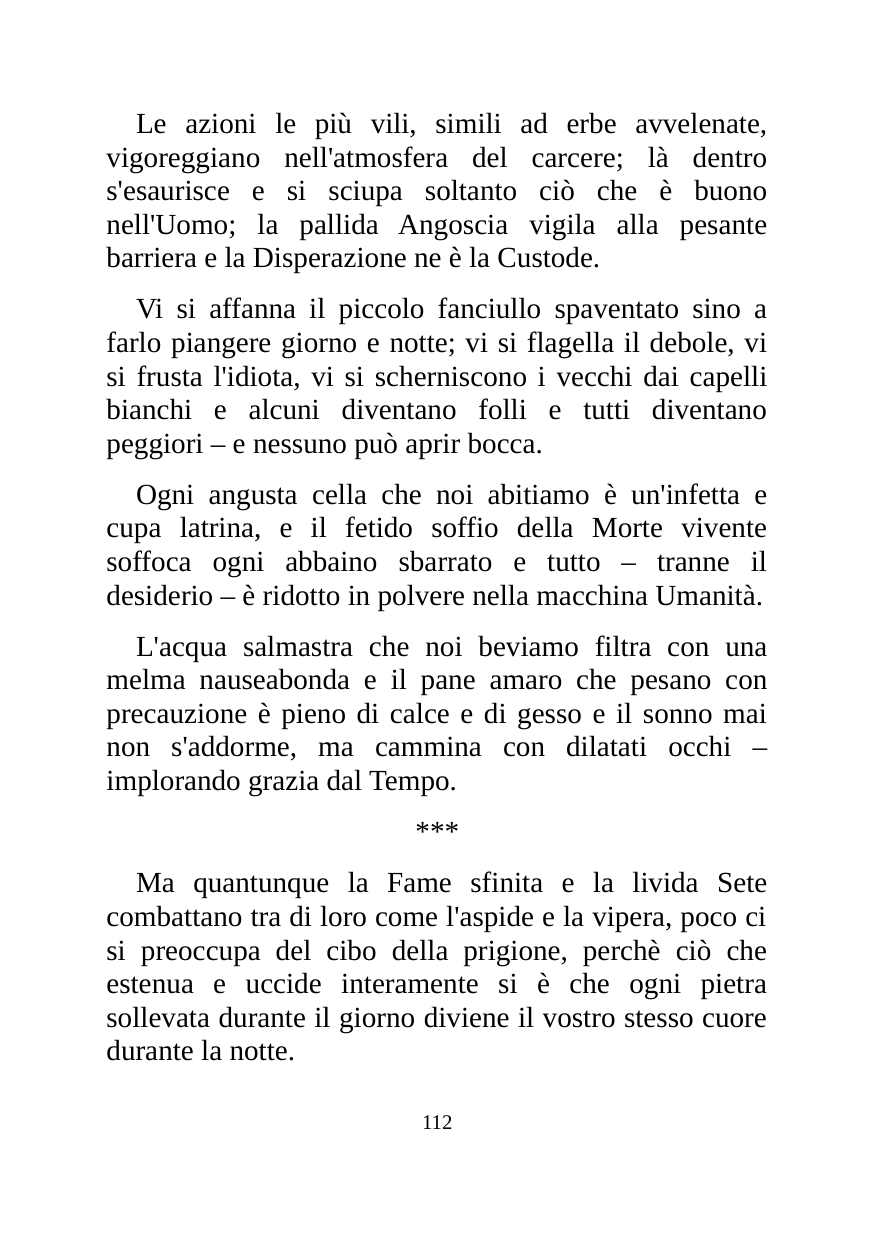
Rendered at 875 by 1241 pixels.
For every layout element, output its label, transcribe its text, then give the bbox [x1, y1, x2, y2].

text Le azioni le più vili, simili ad erbe avvelenate, vigoreggiano nell'atmosfera del carcere; là dentro s'esaurisce e si sciupa soltanto ciò che è buono nell'Uomo; la pallida Angoscia vigila alla pesante barriera e la Disperazione ne è la Custode. [106, 106, 768, 274]
text *** [106, 814, 768, 848]
text Ma quantunque la Fame sfinita e la livida Sete combattano tra di loro come l'aspide e la vipera, poco ci si preoccupa del cibo della prigione, perchè ciò che estenua e uccide interamente si è che ogni pietra sollevata durante il giorno diviene il vostro stesso cuore durante la notte. [106, 866, 768, 1067]
text Ogni angusta cella che noi abitiamo è un'infetta e cupa latrina, e il fetido soffio della Morte vivente soffoca ogni abbaino sbarrato e tutto – tranne il desiderio – è ridotto in polvere nella macchina Umanità. [106, 477, 768, 611]
text Vi si affanna il piccolo fanciullo spaventato sino a farlo piangere giorno e notte; vi si flagella il debole, vi si frusta l'idiota, vi si scherniscono i vecchi dai capelli bianchi e alcuni diventano folli e tutti diventano peggiori – e nessuno può aprir bocca. [106, 292, 768, 459]
text L'acqua salmastra che noi beviamo filtra con una melma nauseabonda e il pane amaro che pesano con precauzione è pieno di calce e di gesso e il sonno mai non s'addorme, ma cammina con dilatati occhi – implorando grazia dal Tempo. [106, 629, 768, 797]
